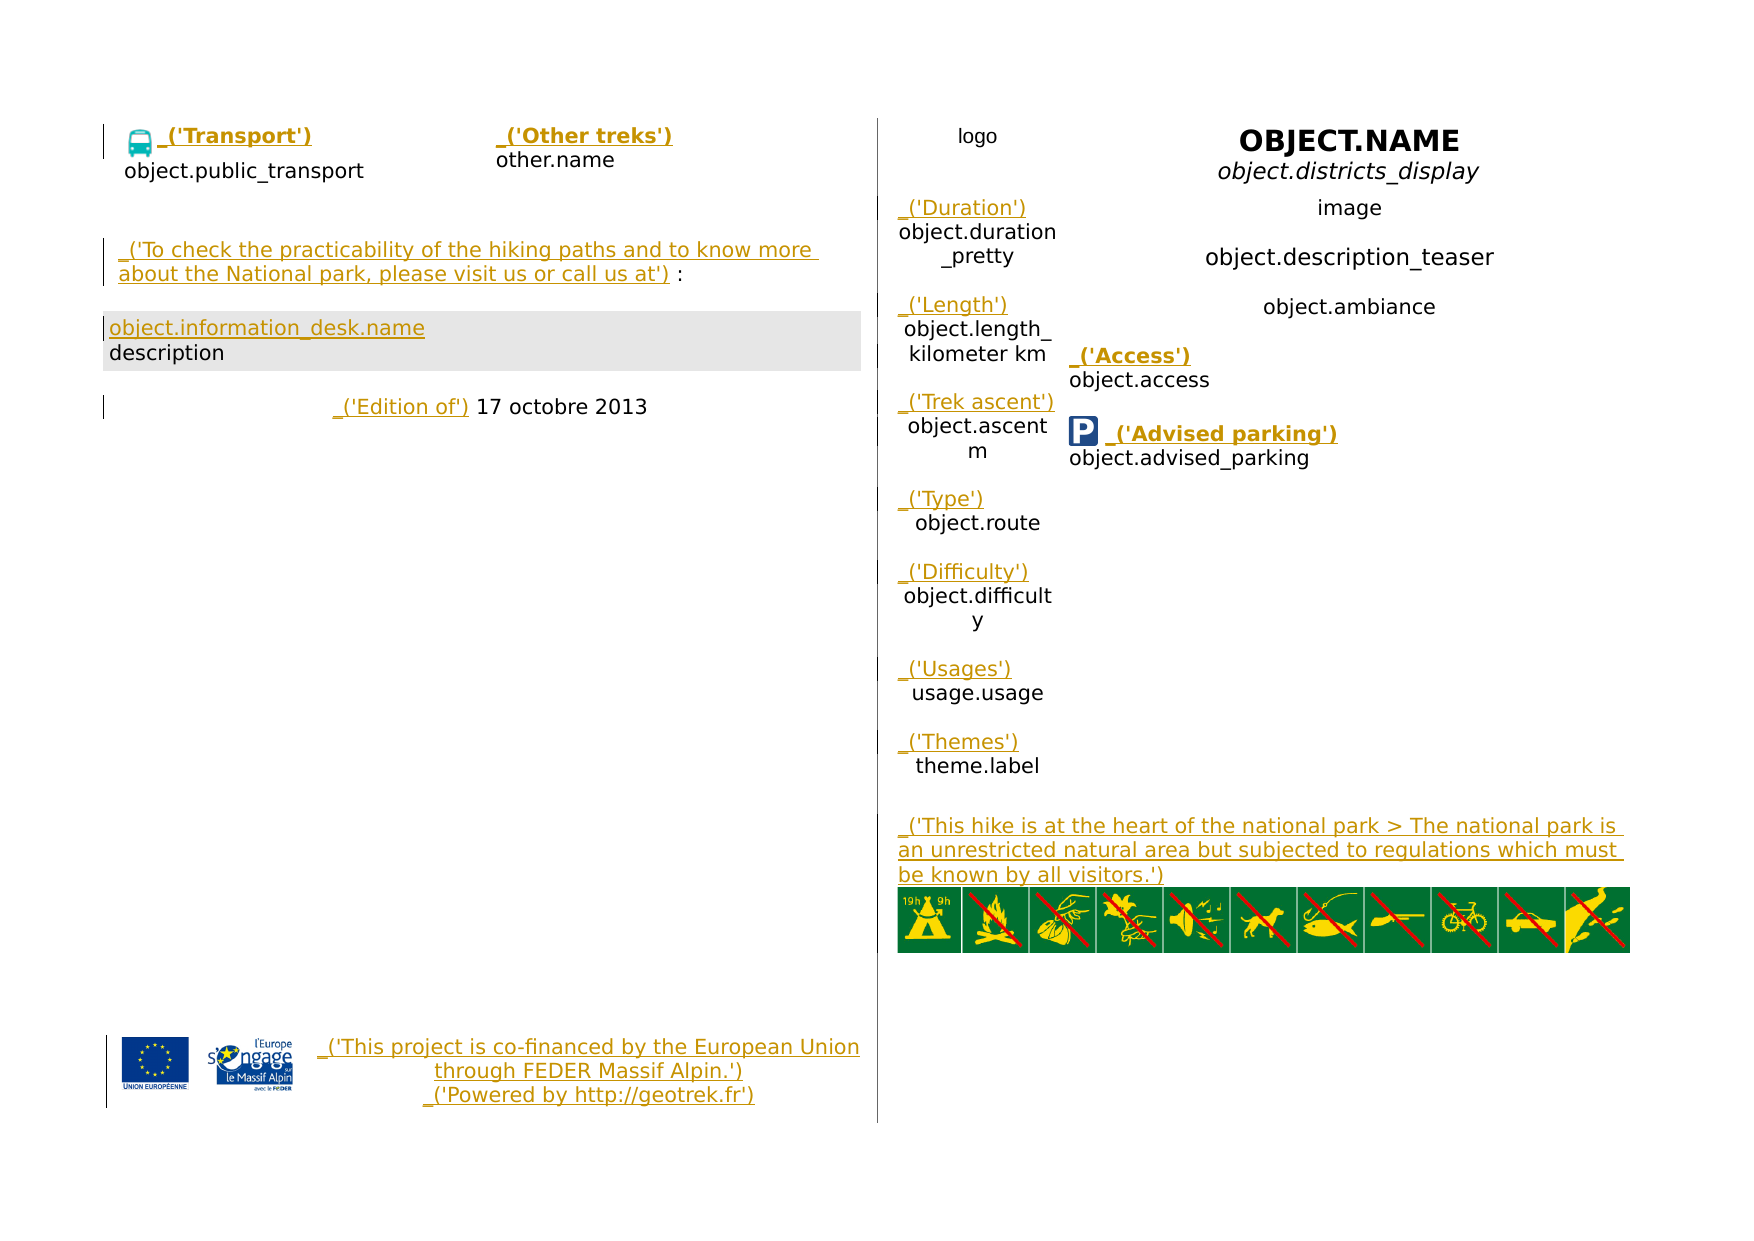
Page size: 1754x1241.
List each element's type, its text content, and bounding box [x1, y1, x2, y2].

table_header _('Transport') object.public_transport [118, 118, 490, 189]
table_header [120, 1035, 315, 1132]
table_cell image object.description_teaser object.ambiance _('Access') object.access _('Advised parking') object.advised_parking [1063, 190, 1636, 784]
table_header _('This project is co-financed by the European Union through FEDER Massif Alpin.') _('Powered by http://geotrek.fr') [315, 1035, 862, 1132]
table_cell _('Duration') object.duration_pretty _('Length') object.length_kilometer km _('Trek ascent') object.ascent m _('Type') object.route _('Difficulty') object.difficulty _('Usages') usage.usage _('Themes') theme.label [892, 190, 1063, 784]
picture [1068, 416, 1098, 446]
picture [897, 887, 1630, 953]
table_header object.name object.districts_display [1063, 118, 1636, 190]
table_header logo [892, 118, 1063, 190]
table_header _('This hike is at the heart of the national park > The national park is an unrestricted natural area but subjected to regulations which must be known by all visitors.') [892, 809, 1636, 958]
text _('Edition of') 17 octobre 2013 [118, 395, 862, 419]
table_header object.information_desk.name description [103, 311, 861, 371]
picture [206, 1036, 294, 1092]
text _('To check the practicability of the hiking paths and to know more about the National park, please visit us or call us at') : [118, 238, 862, 286]
table_header _('Other treks') other.name [490, 118, 862, 189]
picture [121, 1037, 189, 1090]
picture [123, 126, 157, 160]
